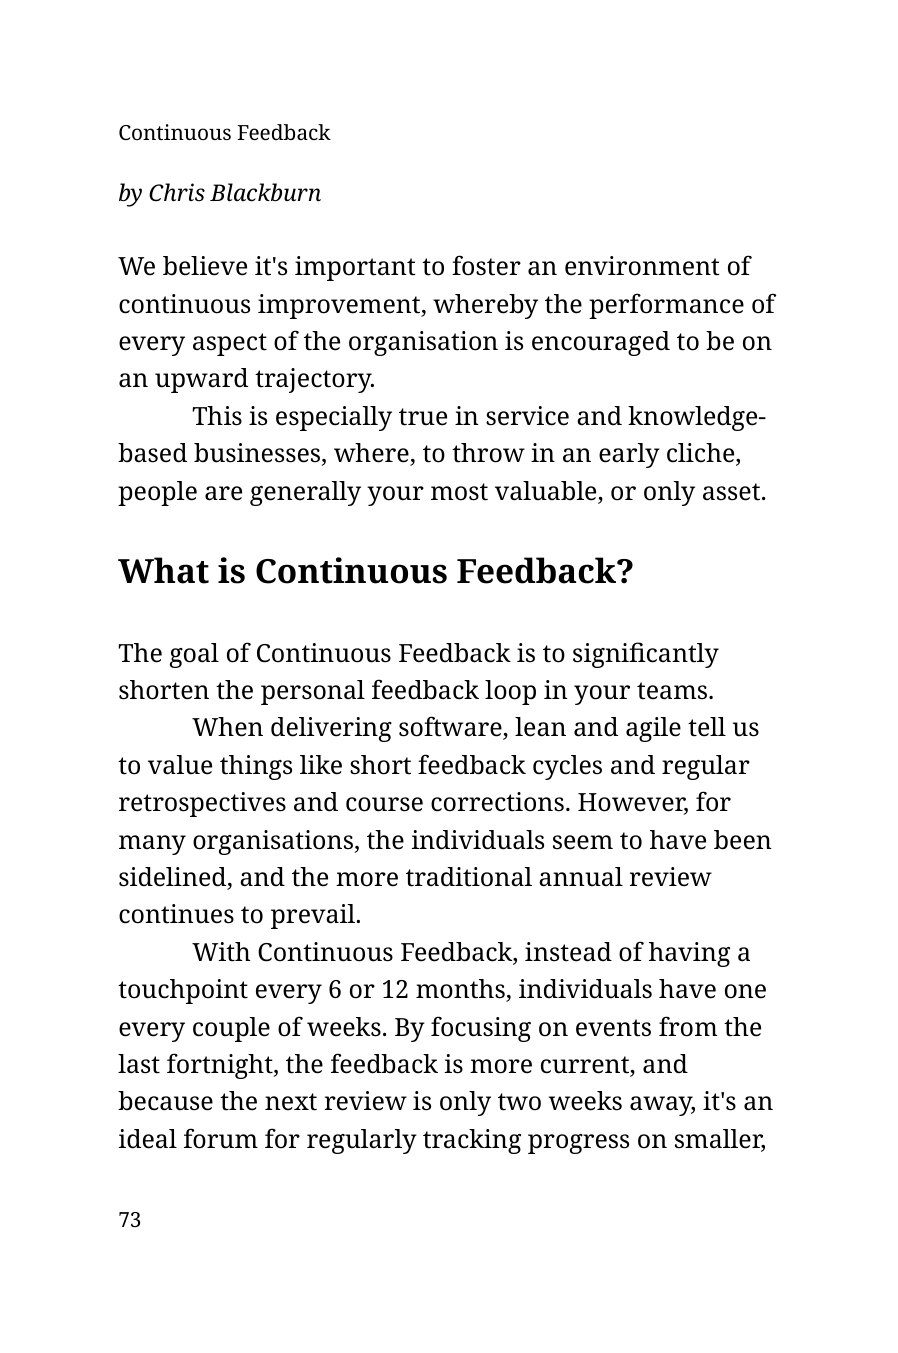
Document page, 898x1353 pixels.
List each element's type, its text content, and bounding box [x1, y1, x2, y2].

text When delivering software, lean and agile tell us to value things like short feedback cycles and regular retrospectives and course corrections. However, for many organisations, the individuals seem to have been sidelined, and the more traditional annual review continues to prevail. [118, 710, 779, 931]
text With Continuous Feedback, instead of having a touchpoint every 6 or 12 months, individuals have one every couple of weeks. By focusing on events from the last fortnight, the feedback is more current, and because the next review is only two weeks away, it's an ideal forum for regularly tracking progress on smaller, [118, 934, 779, 1156]
text The goal of Continuous Feedback is to significantly shorten the personal feedback loop in your teams. [118, 635, 779, 707]
text by Chris Blackburn [118, 177, 779, 208]
text This is especially true in service and knowledge-based businesses, where, to throw in an early cliche, people are generally your most valuable, or only asset. [118, 398, 779, 507]
subtitle What is Continuous Feedback? [118, 548, 779, 593]
text We believe it's important to foster an environment of continuous improvement, whereby the performance of every aspect of the organisation is encouraged to be on an upward trajectory. [118, 249, 779, 395]
